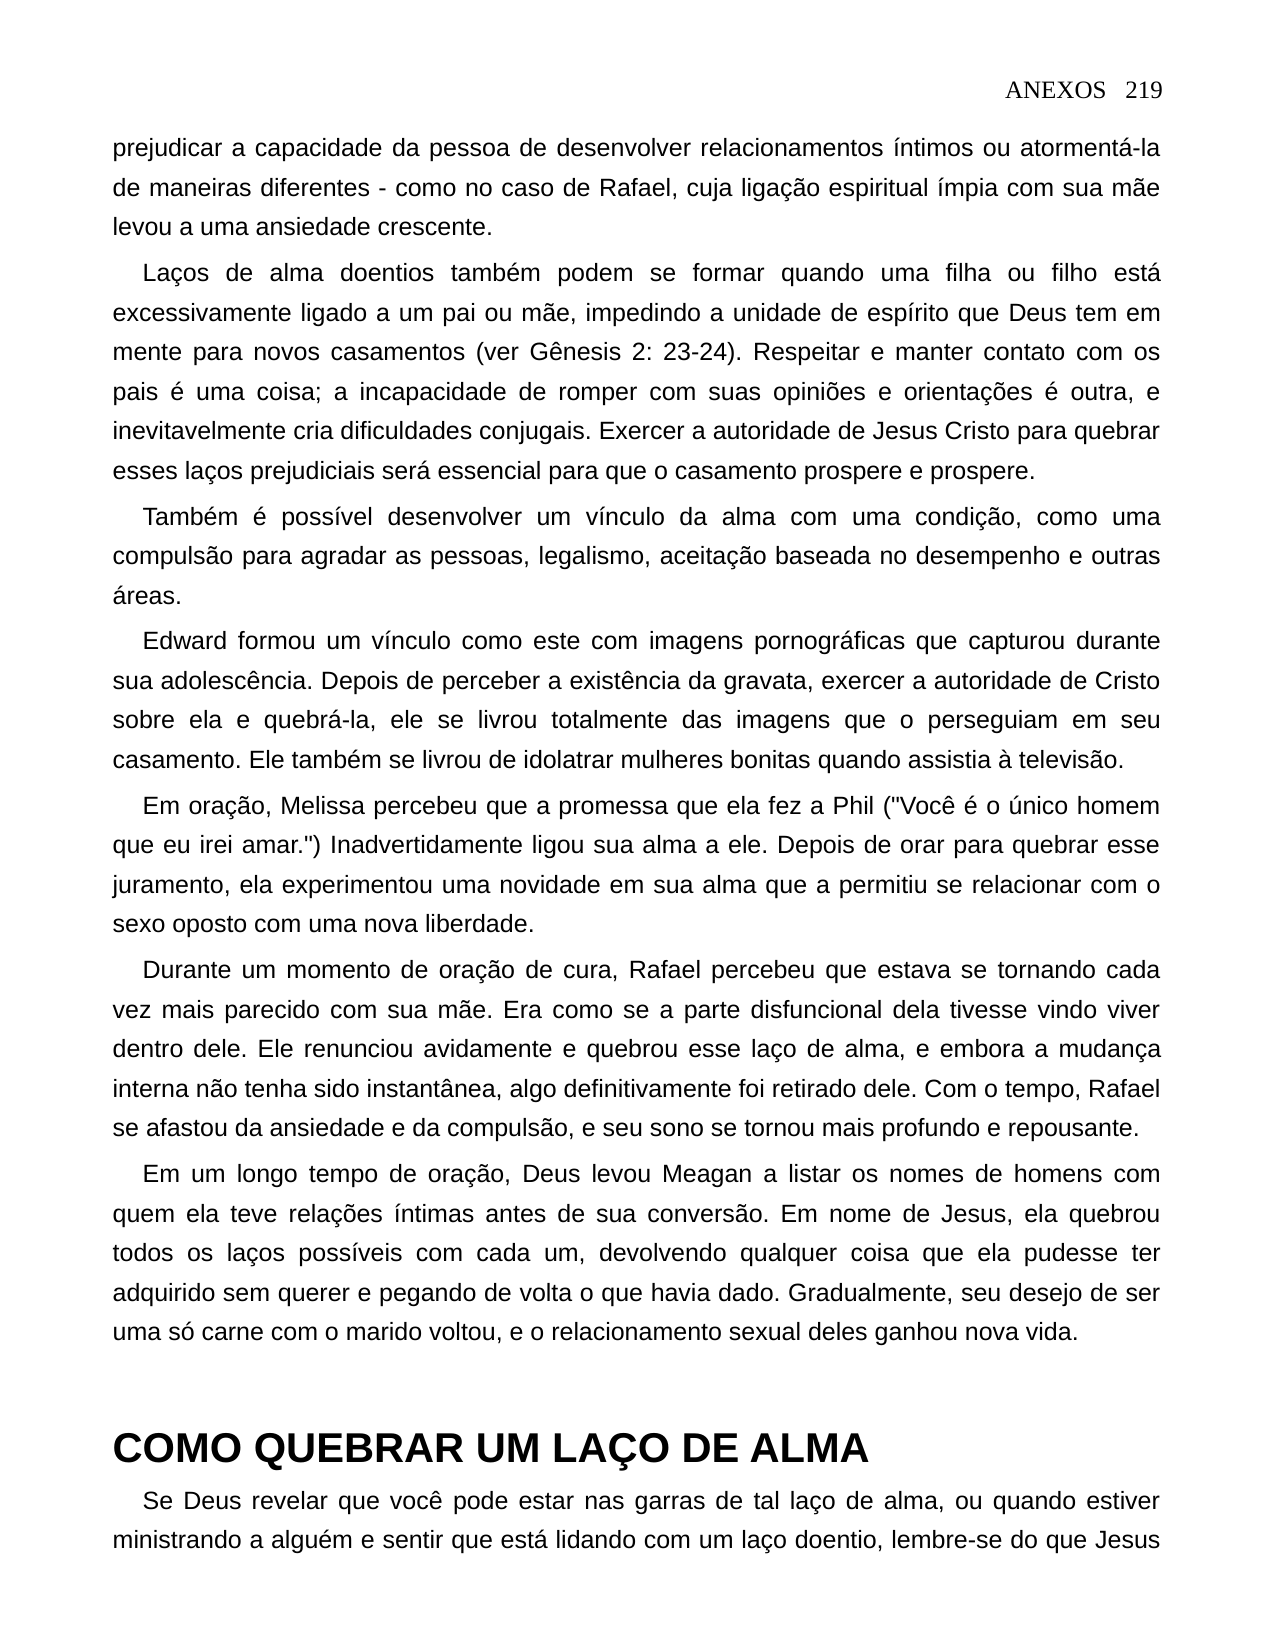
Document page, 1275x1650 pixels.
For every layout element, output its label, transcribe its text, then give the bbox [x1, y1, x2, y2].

text Edward formou um vínculo como este com imagens pornográficas que capturou durante sua adolescência. Depois de perceber a existência da gravata, exercer a autoridade de Cristo sobre ela e quebrá-la, ele se livrou totalmente das imagens que o perseguiam em seu casamento. Ele também se livrou de idolatrar mulheres bonitas quando assistia à televisão. [112, 626, 1162, 774]
text Em um longo tempo de oração, Deus levou Meagan a listar os nomes de homens com quem ela teve relações íntimas antes de sua conversão. Em nome de Jesus, ela quebrou todos os laços possíveis com cada um, devolvendo qualquer coisa que ela pudesse ter adquirido sem querer e pegando de volta o que havia dado. Gradualmente, seu desejo de ser uma só carne com o marido voltou, e o relacionamento sexual deles ganhou nova vida. [112, 1159, 1162, 1346]
text Também é possível desenvolver um vínculo da alma com uma condição, como uma compulsão para agradar as pessoas, legalismo, aceitação baseada no desempenho e outras áreas. [112, 502, 1162, 609]
text Se Deus revelar que você pode estar nas garras de tal laço de alma, ou quando estiver ministrando a alguém e sentir que está lidando com um laço doentio, lembre-se do que Jesus [112, 1486, 1162, 1554]
subtitle COMO QUEBRAR UM LAÇO DE ALMA [112, 1423, 1162, 1471]
text Laços de alma doentios também podem se formar quando uma filha ou filho está excessivamente ligado a um pai ou mãe, impedindo a unidade de espírito que Deus tem em mente para novos casamentos (ver Gênesis 2: 23-24). Respeitar e manter contato com os pais é uma coisa; a incapacidade de romper com suas opiniões e orientações é outra, e inevitavelmente cria dificuldades conjugais. Exercer a autoridade de Jesus Cristo para quebrar esses laços prejudiciais será essencial para que o casamento prospere e prospere. [112, 258, 1162, 485]
text prejudicar a capacidade da pessoa de desenvolver relacionamentos íntimos ou atormentá-la de maneiras diferentes - como no caso de Rafael, cuja ligação espiritual ímpia com sua mãe levou a uma ansiedade crescente. [112, 133, 1162, 241]
text Em oração, Melissa percebeu que a promessa que ela fez a Phil ("Você é o único homem que eu irei amar.") Inadvertidamente ligou sua alma a ele. Depois de orar para quebrar esse juramento, ela experimentou uma novidade em sua alma que a permitiu se relacionar com o sexo oposto com uma nova liberdade. [112, 791, 1162, 938]
text Durante um momento de oração de cura, Rafael percebeu que estava se tornando cada vez mais parecido com sua mãe. Era como se a parte disfuncional dela tivesse vindo viver dentro dele. Ele renunciou avidamente e quebrou esse laço de alma, e embora a mudança interna não tenha sido instantânea, algo definitivamente foi retirado dele. Com o tempo, Rafael se afastou da ansiedade e da compulsão, e seu sono se tornou mais profundo e repousante. [112, 955, 1162, 1142]
